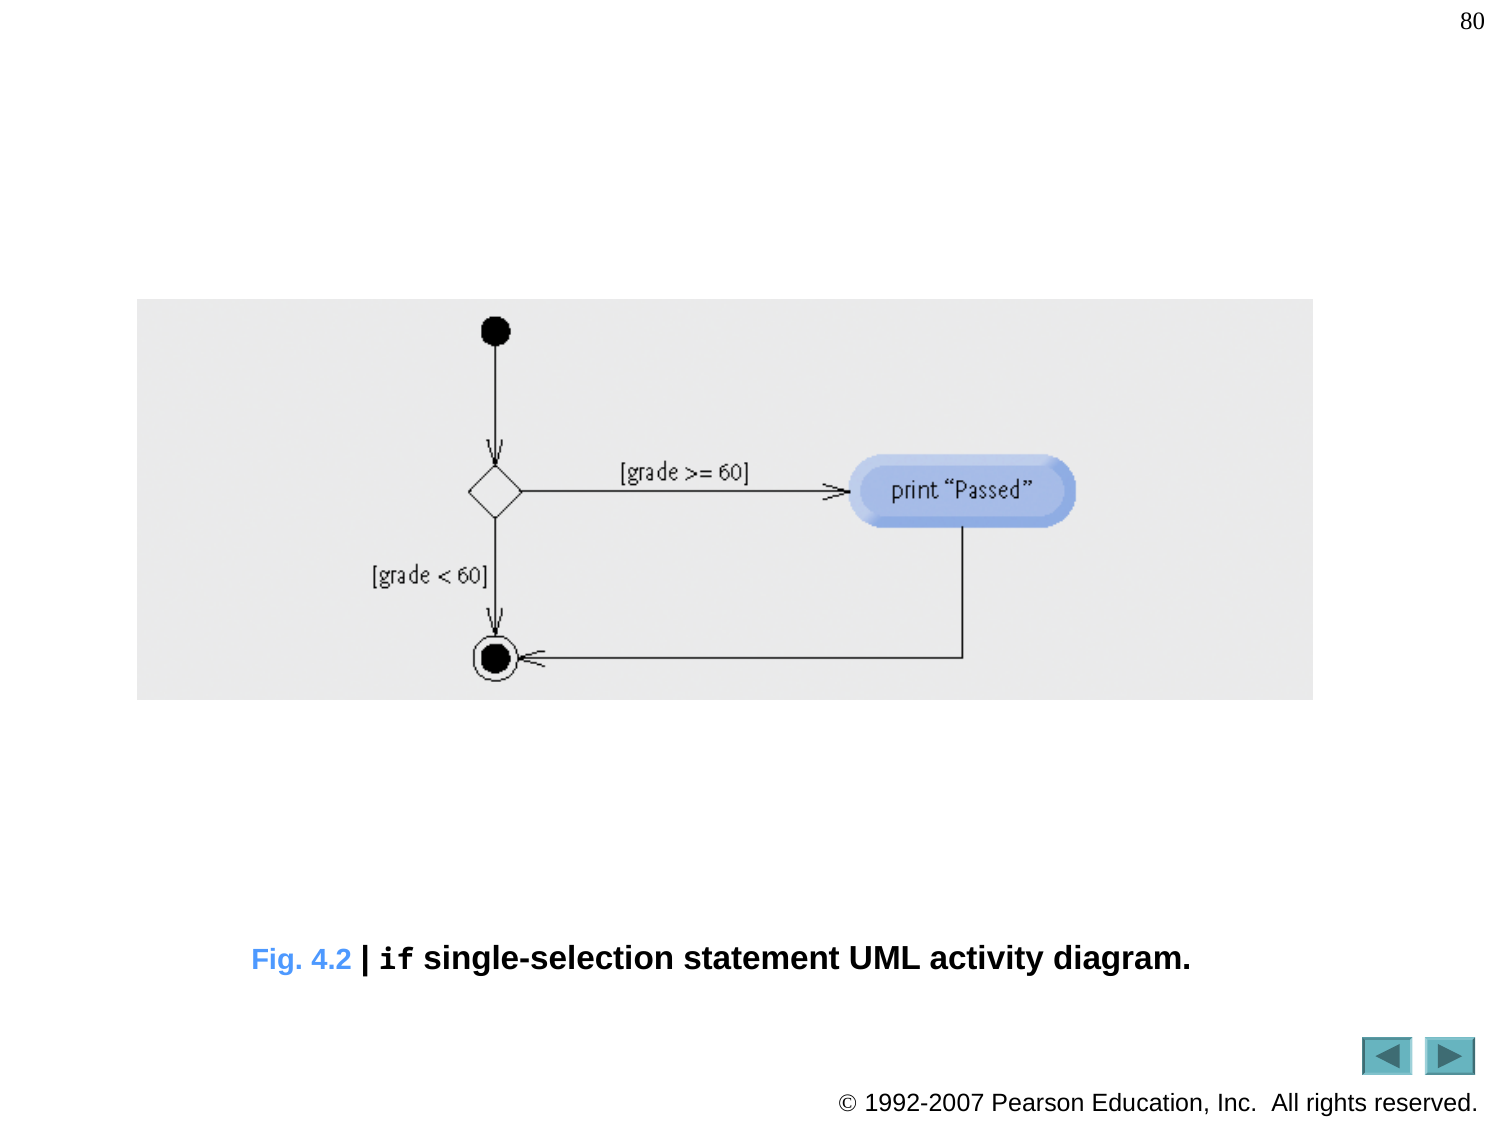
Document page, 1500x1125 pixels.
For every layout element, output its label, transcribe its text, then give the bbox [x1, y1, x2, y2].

picture [137, 299, 1313, 700]
title Fig. 4.2 | if single-selection statement UML activity diagram. [124, 899, 1338, 1025]
